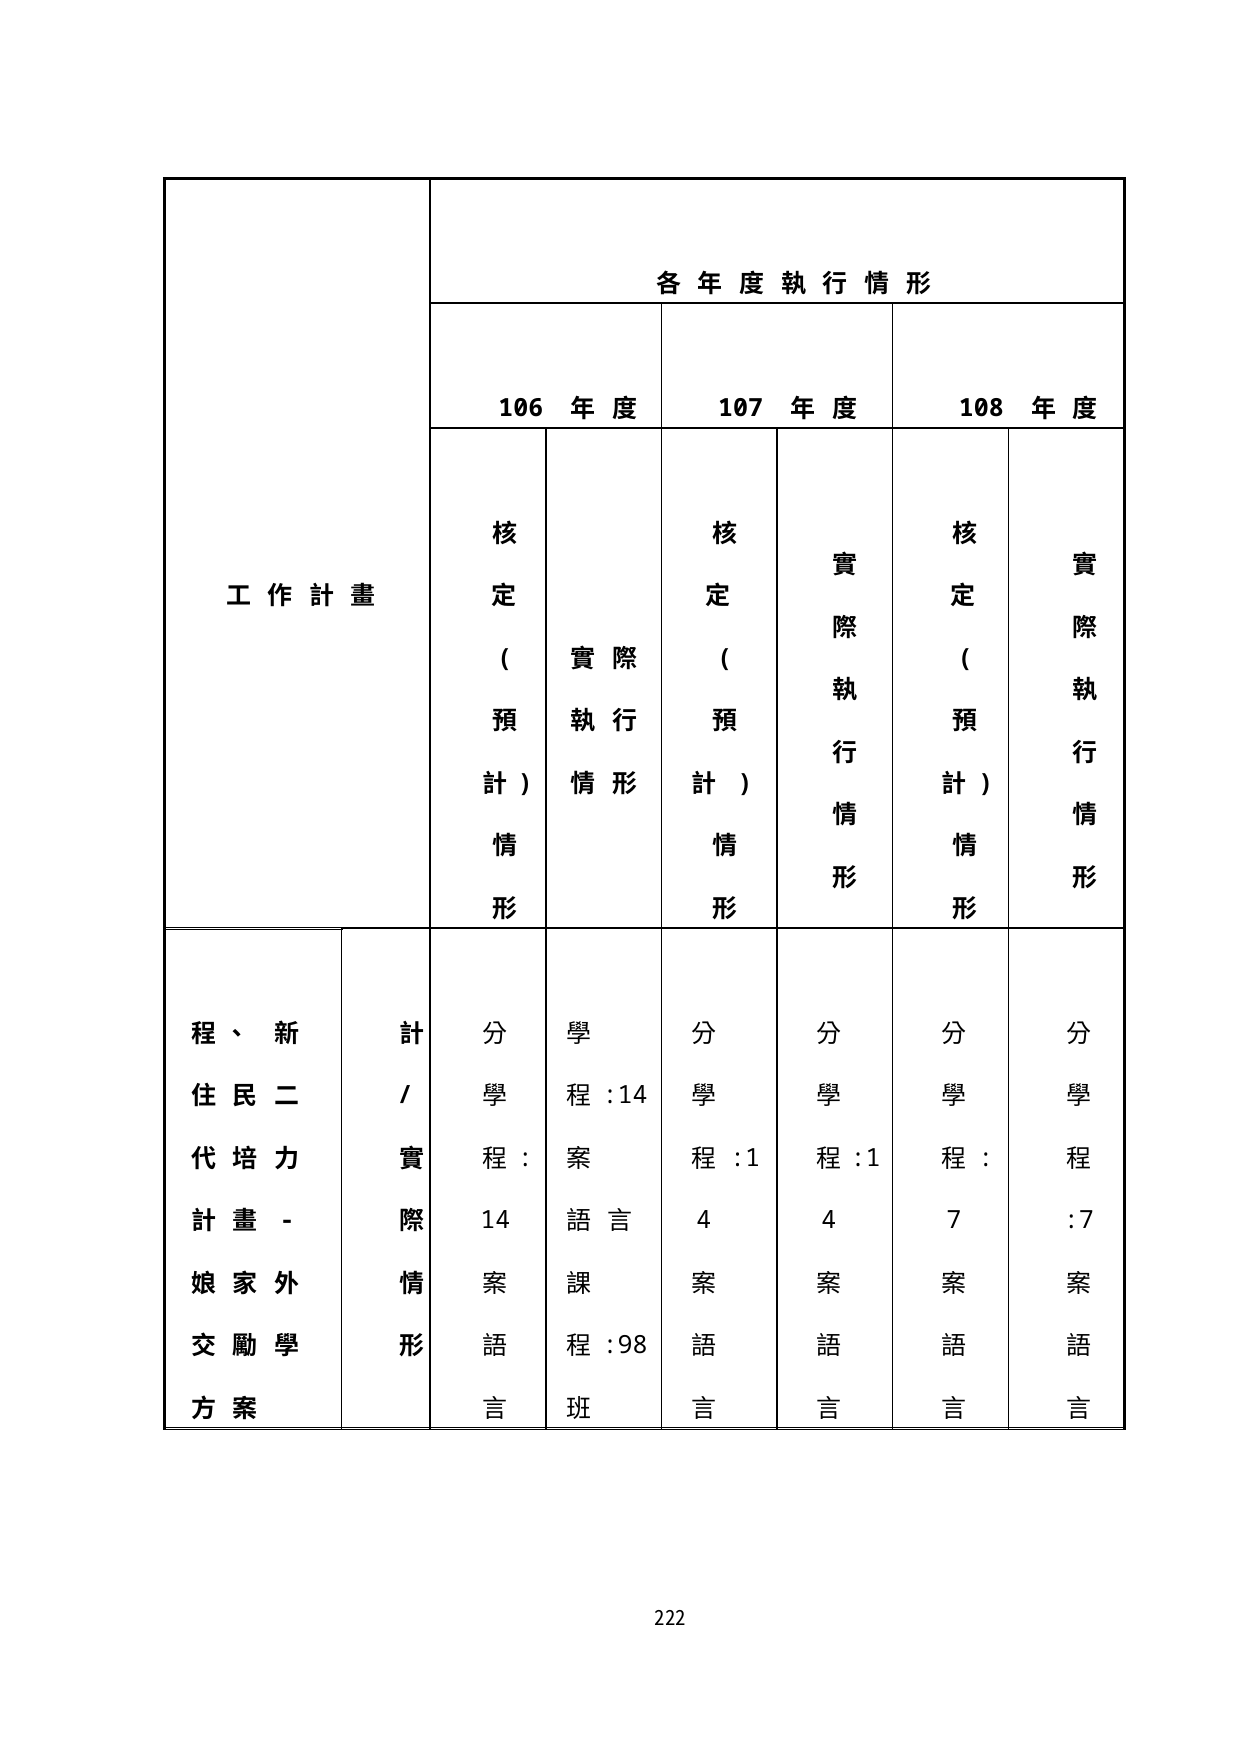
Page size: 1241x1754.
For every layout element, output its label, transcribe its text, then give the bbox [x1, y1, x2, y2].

table_cell 分學程:14案 語言 [662, 929, 776, 1427]
table_cell 分學程:14案 語言 [431, 929, 545, 1427]
table_cell 分學程:7案 語言 [1009, 929, 1123, 1427]
table_cell 核定(預計)情形 [662, 429, 776, 927]
table_cell 學程:14案 語言課程:98班 [547, 929, 661, 1427]
table_header 工作計畫 [166, 180, 429, 927]
table_cell 108年度 [893, 304, 1123, 427]
table_header 各年度執行情形 [431, 180, 1123, 302]
table_cell 核定(預計)情形 [431, 429, 545, 927]
table_cell 實際執行情形 [1009, 429, 1123, 927]
table_cell 實際執行情形 [547, 429, 661, 927]
table_cell 程、新住民二代培力計畫-娘家外交勵學方案 [166, 930, 341, 1427]
table_cell 計/實際情形 [342, 929, 429, 1427]
table_cell 106年度 [431, 304, 661, 427]
table_cell 核定(預計)情形 [893, 429, 1008, 927]
table_cell 實際執行情形 [778, 429, 892, 927]
table_cell 分學程:14案 語言 [778, 929, 892, 1427]
table_cell 107年度 [662, 304, 892, 427]
table_cell 分學程:7案 語言 [893, 929, 1008, 1427]
